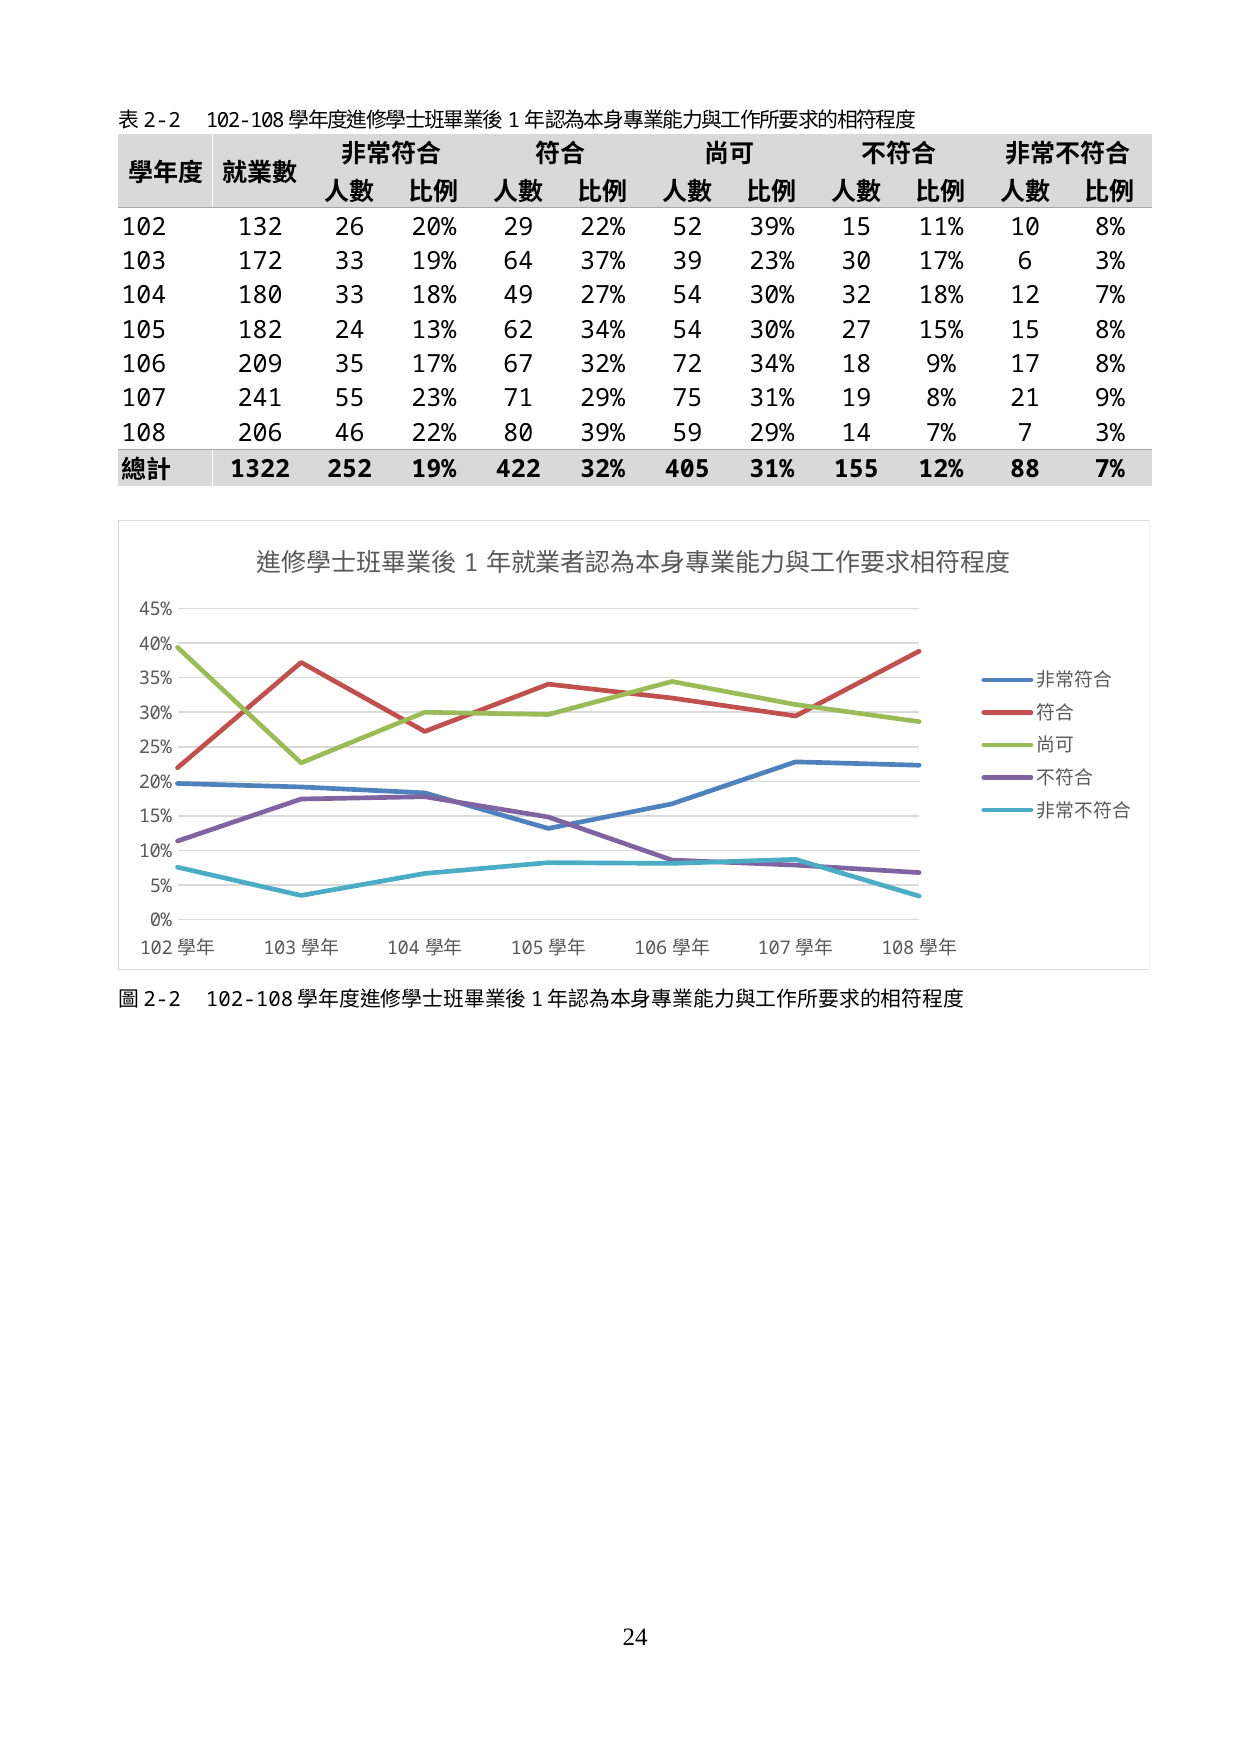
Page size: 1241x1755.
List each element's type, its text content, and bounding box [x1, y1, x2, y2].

table_cell 103 [118, 243, 212, 277]
table_cell 15% [898, 311, 983, 346]
table_cell 405 [645, 450, 729, 486]
table_cell 9% [1067, 380, 1152, 414]
table_cell 比例 [898, 170, 983, 207]
table_cell 29 [476, 208, 560, 242]
table_cell 12 [983, 277, 1067, 311]
table_cell 7 [983, 414, 1067, 449]
table_cell 39 [645, 243, 729, 277]
table_cell 46 [307, 414, 391, 449]
table_cell 32% [560, 346, 645, 380]
table_cell 54 [645, 277, 729, 311]
table_cell 7% [1067, 450, 1152, 486]
table_cell 252 [307, 450, 391, 486]
table_cell 172 [213, 243, 307, 277]
table_cell 35 [307, 346, 391, 380]
table_cell 總計 [118, 450, 212, 486]
table_cell 80 [476, 414, 560, 449]
table_header 學年度 [118, 134, 212, 207]
table_cell 8% [1067, 346, 1152, 380]
table_cell 8% [898, 380, 983, 414]
table_cell 132 [213, 208, 307, 242]
table_cell 人數 [983, 170, 1067, 207]
table_cell 59 [645, 414, 729, 449]
table_cell 102 [118, 208, 212, 242]
table_cell 8% [1067, 208, 1152, 242]
table_cell 3% [1067, 243, 1152, 277]
table_cell 105 [118, 311, 212, 346]
table_cell 19% [391, 450, 476, 486]
table_cell 人數 [645, 170, 729, 207]
table_cell 155 [814, 450, 898, 486]
table_cell 8% [1067, 311, 1152, 346]
table_cell 206 [213, 414, 307, 449]
table_cell 1322 [213, 450, 307, 486]
table_cell 72 [645, 346, 729, 380]
table_cell 30% [729, 311, 814, 346]
table_cell 13% [391, 311, 476, 346]
table_cell 55 [307, 380, 391, 414]
table_cell 31% [729, 380, 814, 414]
text 表2-2 102-108學年度進修學士班畢業後1年認為本身專業能力與工作所要求的相符程度 [118, 103, 1152, 134]
table_header 非常不符合 [983, 134, 1152, 170]
table_cell 11% [898, 208, 983, 242]
table_cell 23% [729, 243, 814, 277]
table_cell 17% [391, 346, 476, 380]
table_cell 106 [118, 346, 212, 380]
table_cell 14 [814, 414, 898, 449]
table_cell 62 [476, 311, 560, 346]
table_cell 人數 [814, 170, 898, 207]
table_cell 19% [391, 243, 476, 277]
table_header 尚可 [645, 134, 814, 170]
table_cell 18% [898, 277, 983, 311]
table_cell 107 [118, 380, 212, 414]
table_cell 26 [307, 208, 391, 242]
text 圖2-2 102-108學年度進修學士班畢業後1年認為本身專業能力與工作所要求的相符程度 [118, 982, 1152, 1013]
table_cell 33 [307, 277, 391, 311]
table_cell 34% [729, 346, 814, 380]
table_cell 比例 [560, 170, 645, 207]
table_cell 6 [983, 243, 1067, 277]
table_cell 22% [560, 208, 645, 242]
table_header 不符合 [814, 134, 983, 170]
table_header 符合 [476, 134, 645, 170]
table_cell 19 [814, 380, 898, 414]
table_cell 67 [476, 346, 560, 380]
table_cell 12% [898, 450, 983, 486]
table_cell 37% [560, 243, 645, 277]
table_cell 39% [560, 414, 645, 449]
table_cell 3% [1067, 414, 1152, 449]
table_cell 15 [814, 208, 898, 242]
table_cell 64 [476, 243, 560, 277]
table_cell 23% [391, 380, 476, 414]
table_cell 29% [560, 380, 645, 414]
table_cell 49 [476, 277, 560, 311]
table_cell 18% [391, 277, 476, 311]
table_cell 29% [729, 414, 814, 449]
table_cell 17 [983, 346, 1067, 380]
table_cell 32 [814, 277, 898, 311]
table_cell 人數 [476, 170, 560, 207]
table_cell 88 [983, 450, 1067, 486]
table_cell 22% [391, 414, 476, 449]
table_cell 180 [213, 277, 307, 311]
table_cell 32% [560, 450, 645, 486]
table_cell 54 [645, 311, 729, 346]
table_cell 30 [814, 243, 898, 277]
table_cell 33 [307, 243, 391, 277]
table_cell 108 [118, 414, 212, 449]
table_cell 15 [983, 311, 1067, 346]
table_header 就業數 [213, 134, 307, 207]
table_cell 182 [213, 311, 307, 346]
table_header 非常符合 [307, 134, 476, 170]
table_cell 71 [476, 380, 560, 414]
table_cell 52 [645, 208, 729, 242]
table_cell 7% [898, 414, 983, 449]
table_cell 27% [560, 277, 645, 311]
table_cell 18 [814, 346, 898, 380]
table_cell 20% [391, 208, 476, 242]
table_cell 241 [213, 380, 307, 414]
table_cell 27 [814, 311, 898, 346]
table_cell 422 [476, 450, 560, 486]
table_cell 24 [307, 311, 391, 346]
table_cell 31% [729, 450, 814, 486]
table_cell 比例 [729, 170, 814, 207]
table_cell 30% [729, 277, 814, 311]
table_cell 9% [898, 346, 983, 380]
table_cell 21 [983, 380, 1067, 414]
table_cell 10 [983, 208, 1067, 242]
table_cell 人數 [307, 170, 391, 207]
table_cell 17% [898, 243, 983, 277]
table_cell 34% [560, 311, 645, 346]
table_cell 209 [213, 346, 307, 380]
table_cell 比例 [1067, 170, 1152, 207]
table_cell 104 [118, 277, 212, 311]
table_cell 39% [729, 208, 814, 242]
table_cell 75 [645, 380, 729, 414]
table_cell 比例 [391, 170, 476, 207]
table_cell 7% [1067, 277, 1152, 311]
